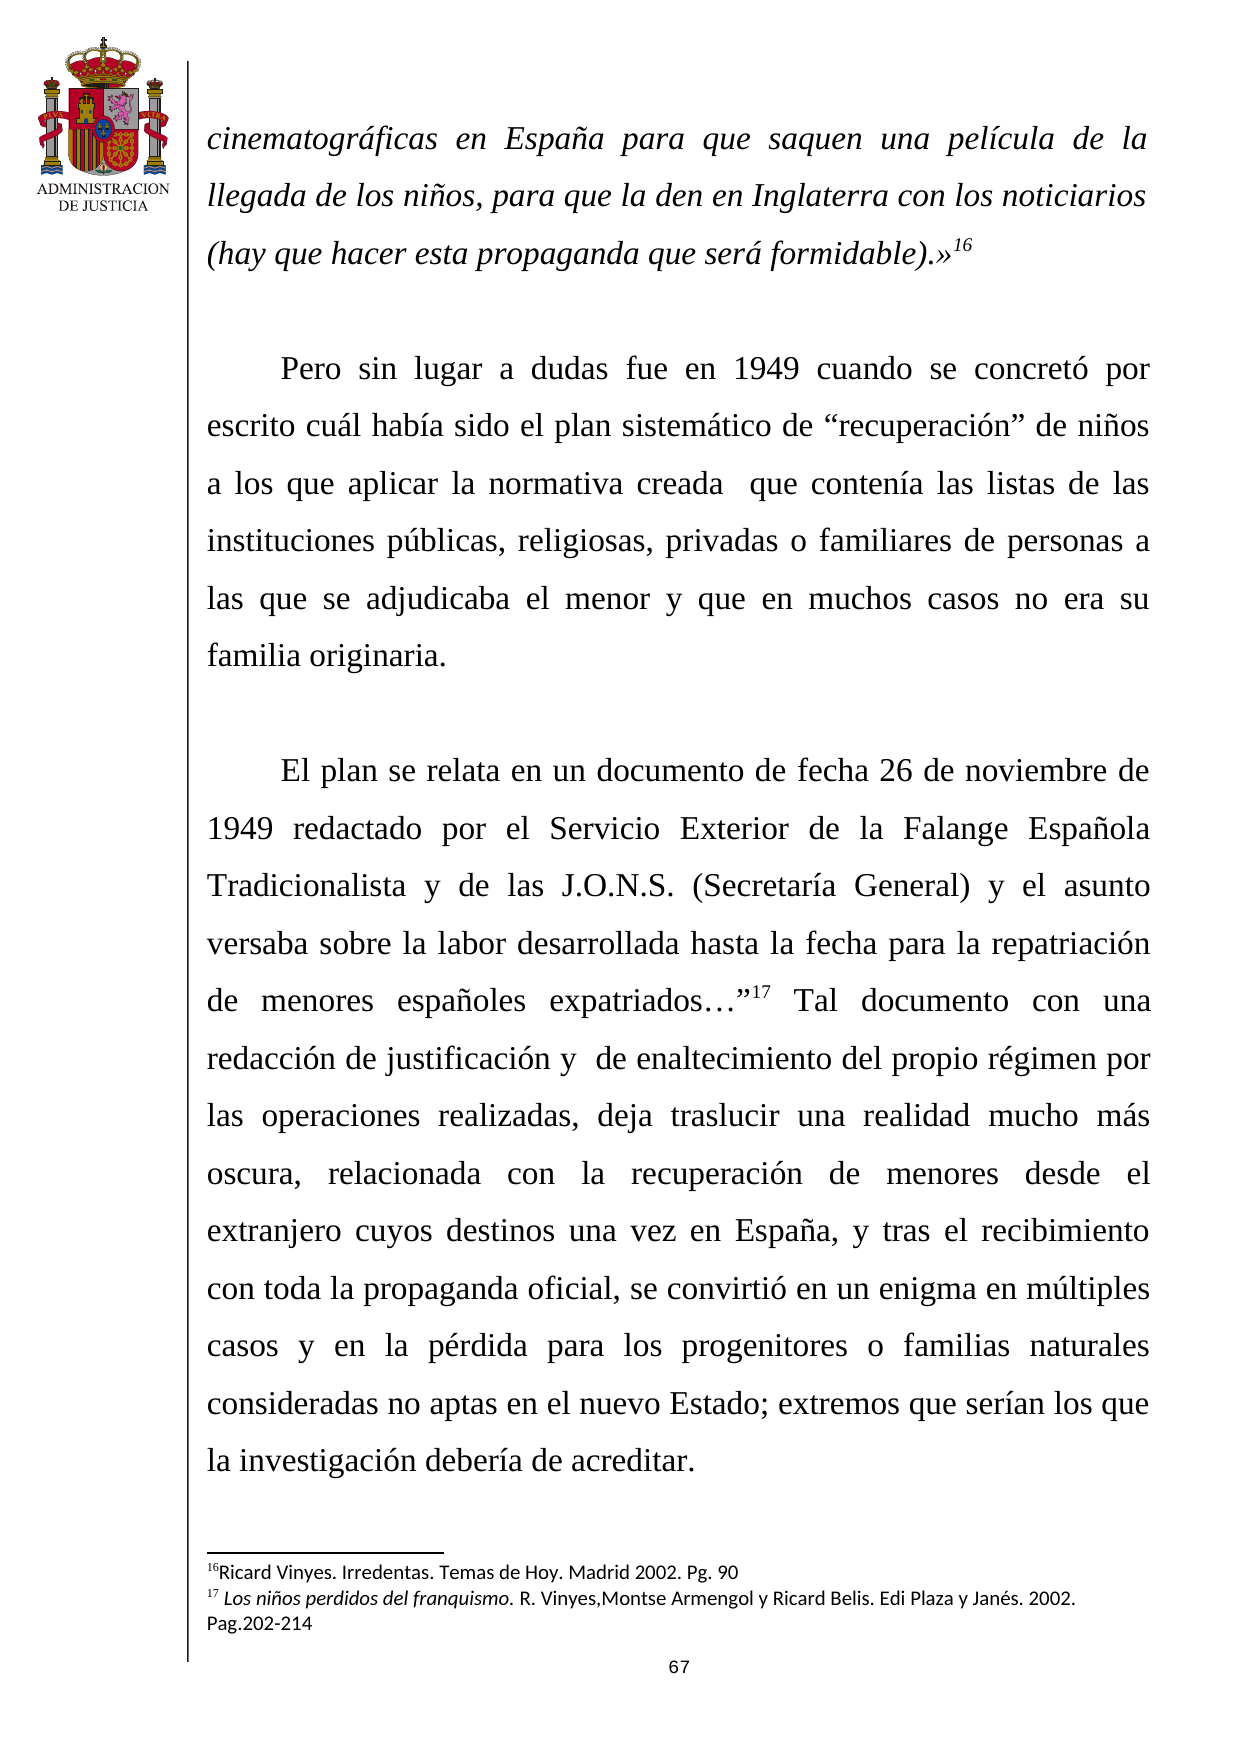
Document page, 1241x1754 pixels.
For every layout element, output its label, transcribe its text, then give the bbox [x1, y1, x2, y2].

text Pero sin lugar a dudas fue en 1949 cuando se concretó por escrito cuál había sido el plan sistemático de “recuperación” de niños a los que aplicar la normativa creada que contenía las listas de las instituciones públicas, religiosas, privadas o familiares de personas a las que se adjudicaba el menor y que en muchos casos no era su familia originaria. [207, 348, 1152, 674]
text Los niños perdidos del franquismo. R. Vinyes,Montse Armengol y Ricard Belis. Edi Plaza y Janés. 2002. Pag.202-214 [207, 1585, 1152, 1636]
text cinematográficas en España para que saquen una película de la llegada de los niños, para que la den en Inglaterra con los noticiarios (hay que hacer esta propaganda que será formidable).» [207, 118, 1152, 271]
text El plan se relata en un documento de fecha 26 de noviembre de 1949 redactado por el Servicio Exterior de la Falange Española Tradicionalista y de las J.O.N.S. (Secretaría General) y el asunto versaba sobre la labor desarrollada hasta la fecha para la repatriación de menores españoles expatriados…” Tal documento con una redacción de justificación y de enaltecimiento del propio régimen por las operaciones realizadas, deja traslucir una realidad mucho más oscura, relacionada con la recuperación de menores desde el extranjero cuyos destinos una vez en España, y tras el recibimiento con toda la propaganda oficial, se convirtió en un enigma en múltiples casos y en la pérdida para los progenitores o familias naturales consideradas no aptas en el nuevo Estado; extremos que serían los que la investigación debería de acreditar. [207, 751, 1152, 1479]
text Ricard Vinyes. Irredentas. Temas de Hoy. Madrid 2002. Pg. 90 [207, 1559, 1152, 1585]
